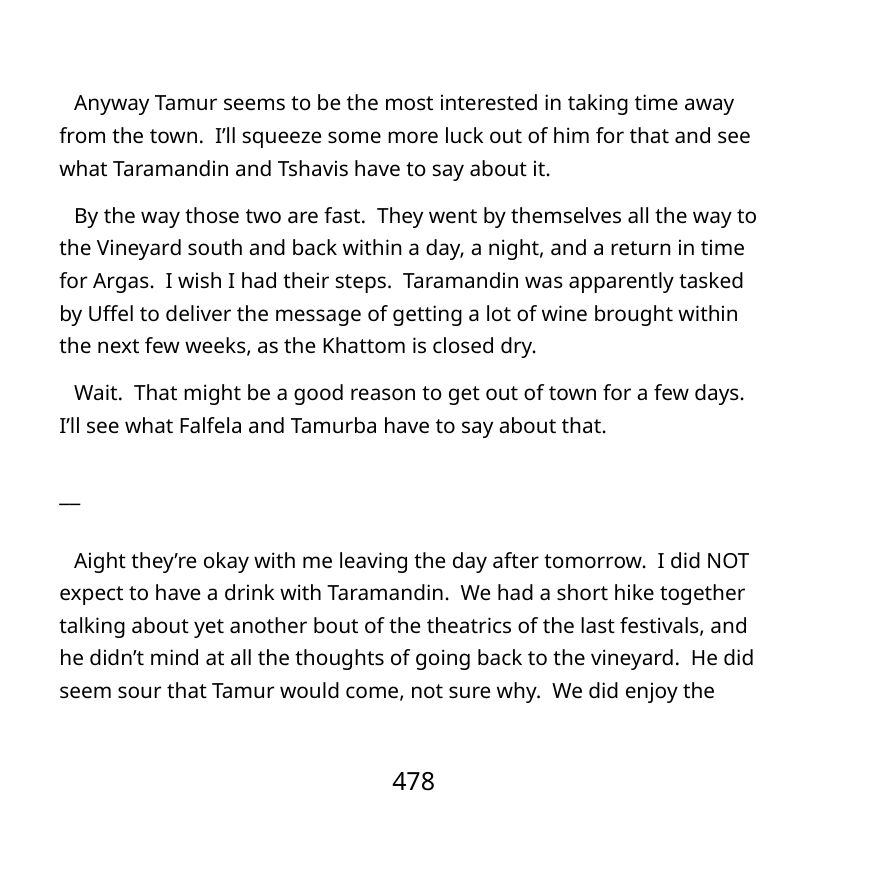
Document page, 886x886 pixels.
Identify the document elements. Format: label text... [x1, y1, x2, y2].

text Aight they’re okay with me leaving the day after tomorrow. I did NOT expect to have a drink with Taramandin. We had a short hike together talking about yet another bout of the theatrics of the last festivals, and he didn’t mind at all the thoughts of going back to the vineyard. He did seem sour that Tamur would come, not sure why. We did enjoy the [59, 546, 768, 704]
subtitle –– [59, 488, 768, 516]
text Anyway Tamur seems to be the most interested in taking time away from the town. I’ll squeeze some more luck out of him for that and see what Taramandin and Tshavis have to say about it. [59, 88, 768, 182]
text By the way those two are fast. They went by themselves all the way to the Vineyard south and back within a day, a night, and a return in time for Argas. I wish I had their steps. Taramandin was apparently tasked by Uffel to deliver the message of getting a lot of wine brought within the next few weeks, as the Khattom is closed dry. [59, 201, 768, 360]
text Wait. That might be a good reason to get out of town for a few days. I’ll see what Falfela and Tamurba have to say about that. [59, 378, 768, 439]
